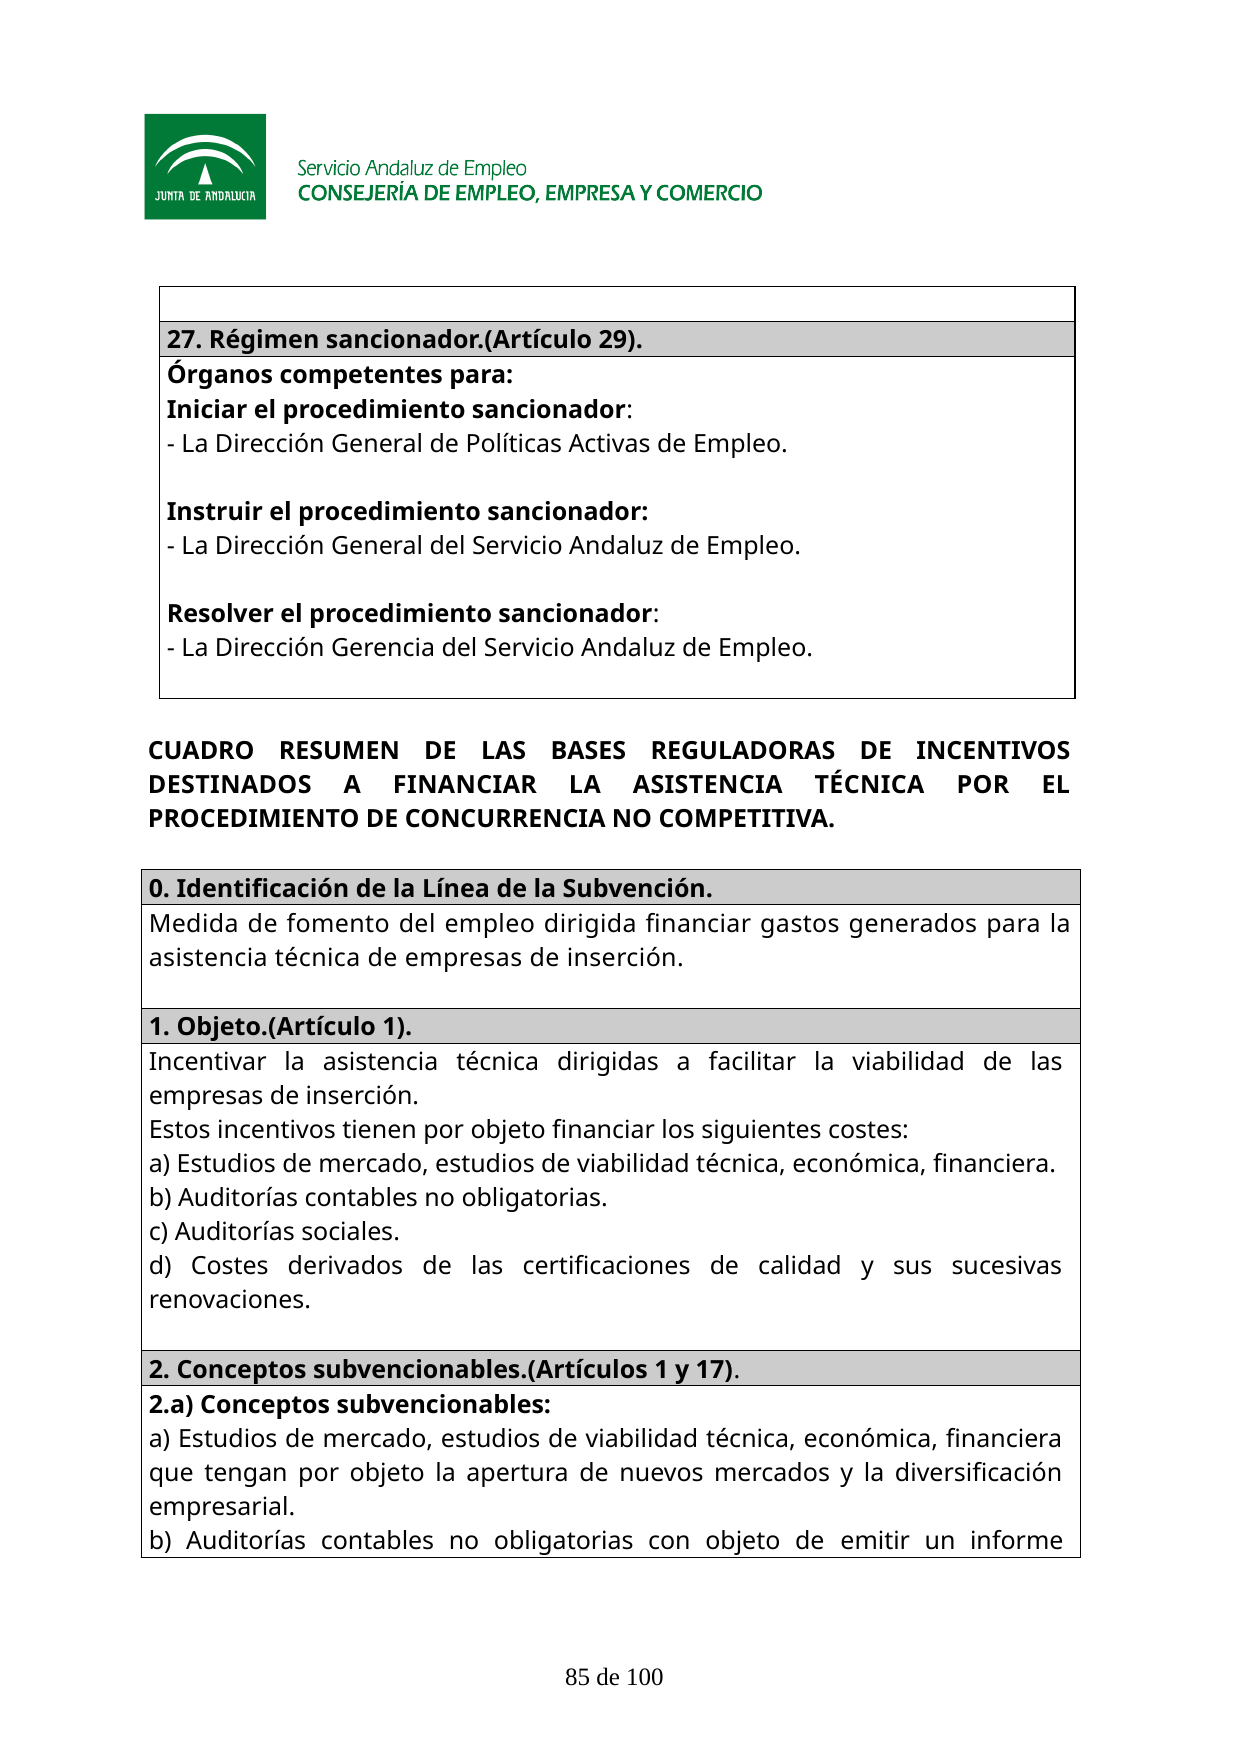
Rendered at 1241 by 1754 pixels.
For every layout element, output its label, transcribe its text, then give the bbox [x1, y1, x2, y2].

table_cell Incentivar la asistencia técnica dirigidas a facilitar la viabilidad de las empresas de inserción. Estos incentivos tienen por objeto financiar los siguientes costes: a) Estudios de mercado, estudios de viabilidad técnica, económica, financiera. b) Auditorías contables no obligatorias. c) Auditorías sociales. d) Costes derivados de las certificaciones de calidad y sus sucesivas renovaciones. [142, 1044, 1080, 1350]
table_cell 2.a) Conceptos subvencionables: a) Estudios de mercado, estudios de viabilidad técnica, económica, financiera que tengan por objeto la apertura de nuevos mercados y la diversificación empresarial. b) Auditorías contables no obligatorias con objeto de emitir un informe [142, 1386, 1080, 1557]
table_cell 27. Régimen sancionador.(Artículo 29). [160, 322, 1074, 356]
table_cell 2. Conceptos subvencionables.(Artículos 1 y 17). [142, 1351, 1080, 1385]
table_cell Medida de fomento del empleo dirigida financiar gastos generados para la asistencia técnica de empresas de inserción. [142, 905, 1080, 1007]
table_cell Órganos competentes para: Iniciar el procedimiento sancionador: - La Dirección General de Políticas Activas de Empleo. Instruir el procedimiento sancionador: - La Dirección General del Servicio Andaluz de Empleo. Resolver el procedimiento sancionador: - La Dirección Gerencia del Servicio Andaluz de Empleo. [160, 357, 1074, 698]
table_header 0. Identificación de la Línea de la Subvención. [142, 870, 1080, 904]
text CUADRO RESUMEN DE LAS BASES REGULADORAS DE INCENTIVOS DESTINADOS A FINANCIAR LA ASISTENCIA TÉCNICA POR EL PROCEDIMIENTO DE CONCURRENCIA NO COMPETITIVA. [148, 733, 1071, 835]
table_cell 1. Objeto.(Artículo 1). [142, 1009, 1080, 1043]
picture [137, 107, 769, 226]
